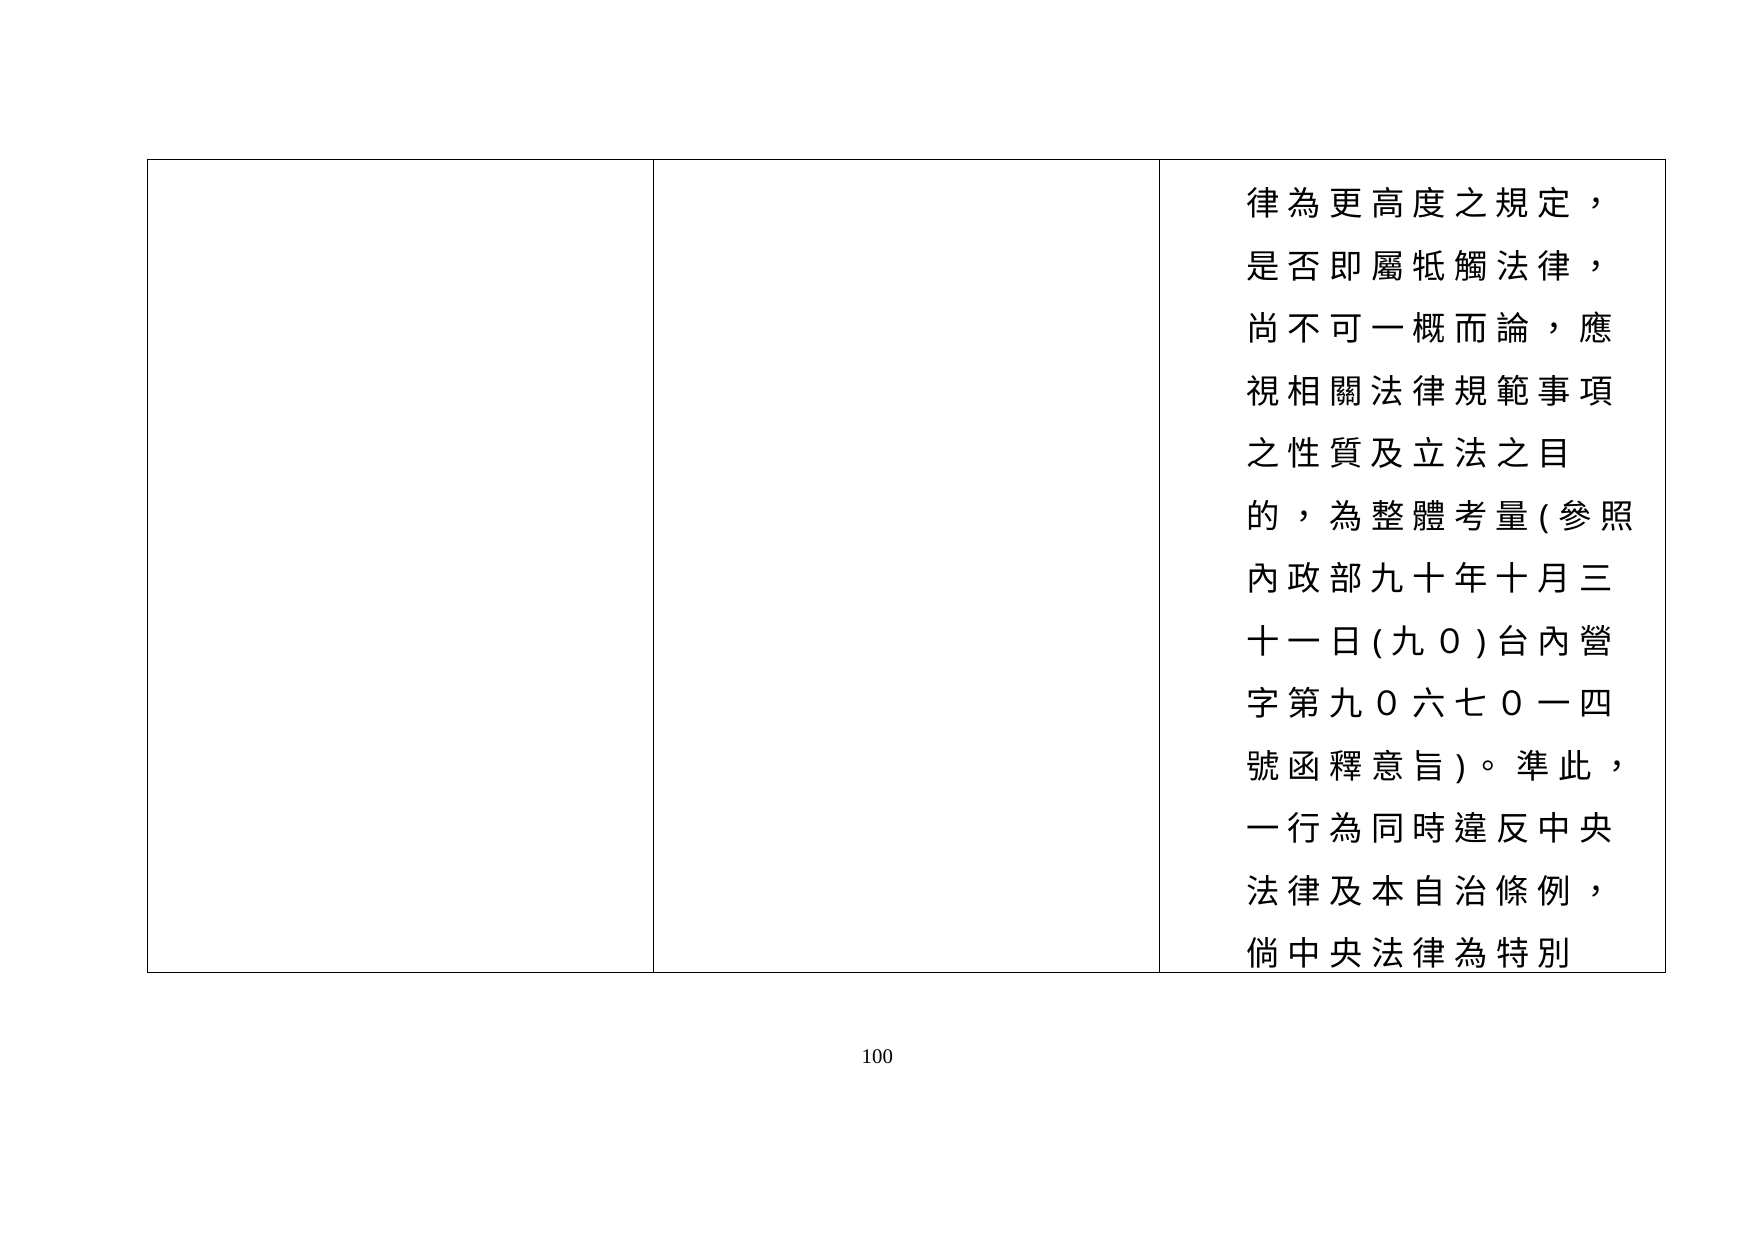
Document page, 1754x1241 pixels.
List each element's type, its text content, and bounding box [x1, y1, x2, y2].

table_cell 律為更高度之規定，是否即屬牴觸法律，尚不可一概而論，應視相關法律規範事項之性質及立法之目的，為整體考量(參照內政部九十年十月三十一日(九０)台內營字第九０六七０一四號函釋意旨)。準此，一行為同時違反中央法律及本自治條例，倘中央法律為特別 [1160, 160, 1665, 972]
table_cell [654, 160, 1159, 972]
table_cell [148, 160, 653, 972]
